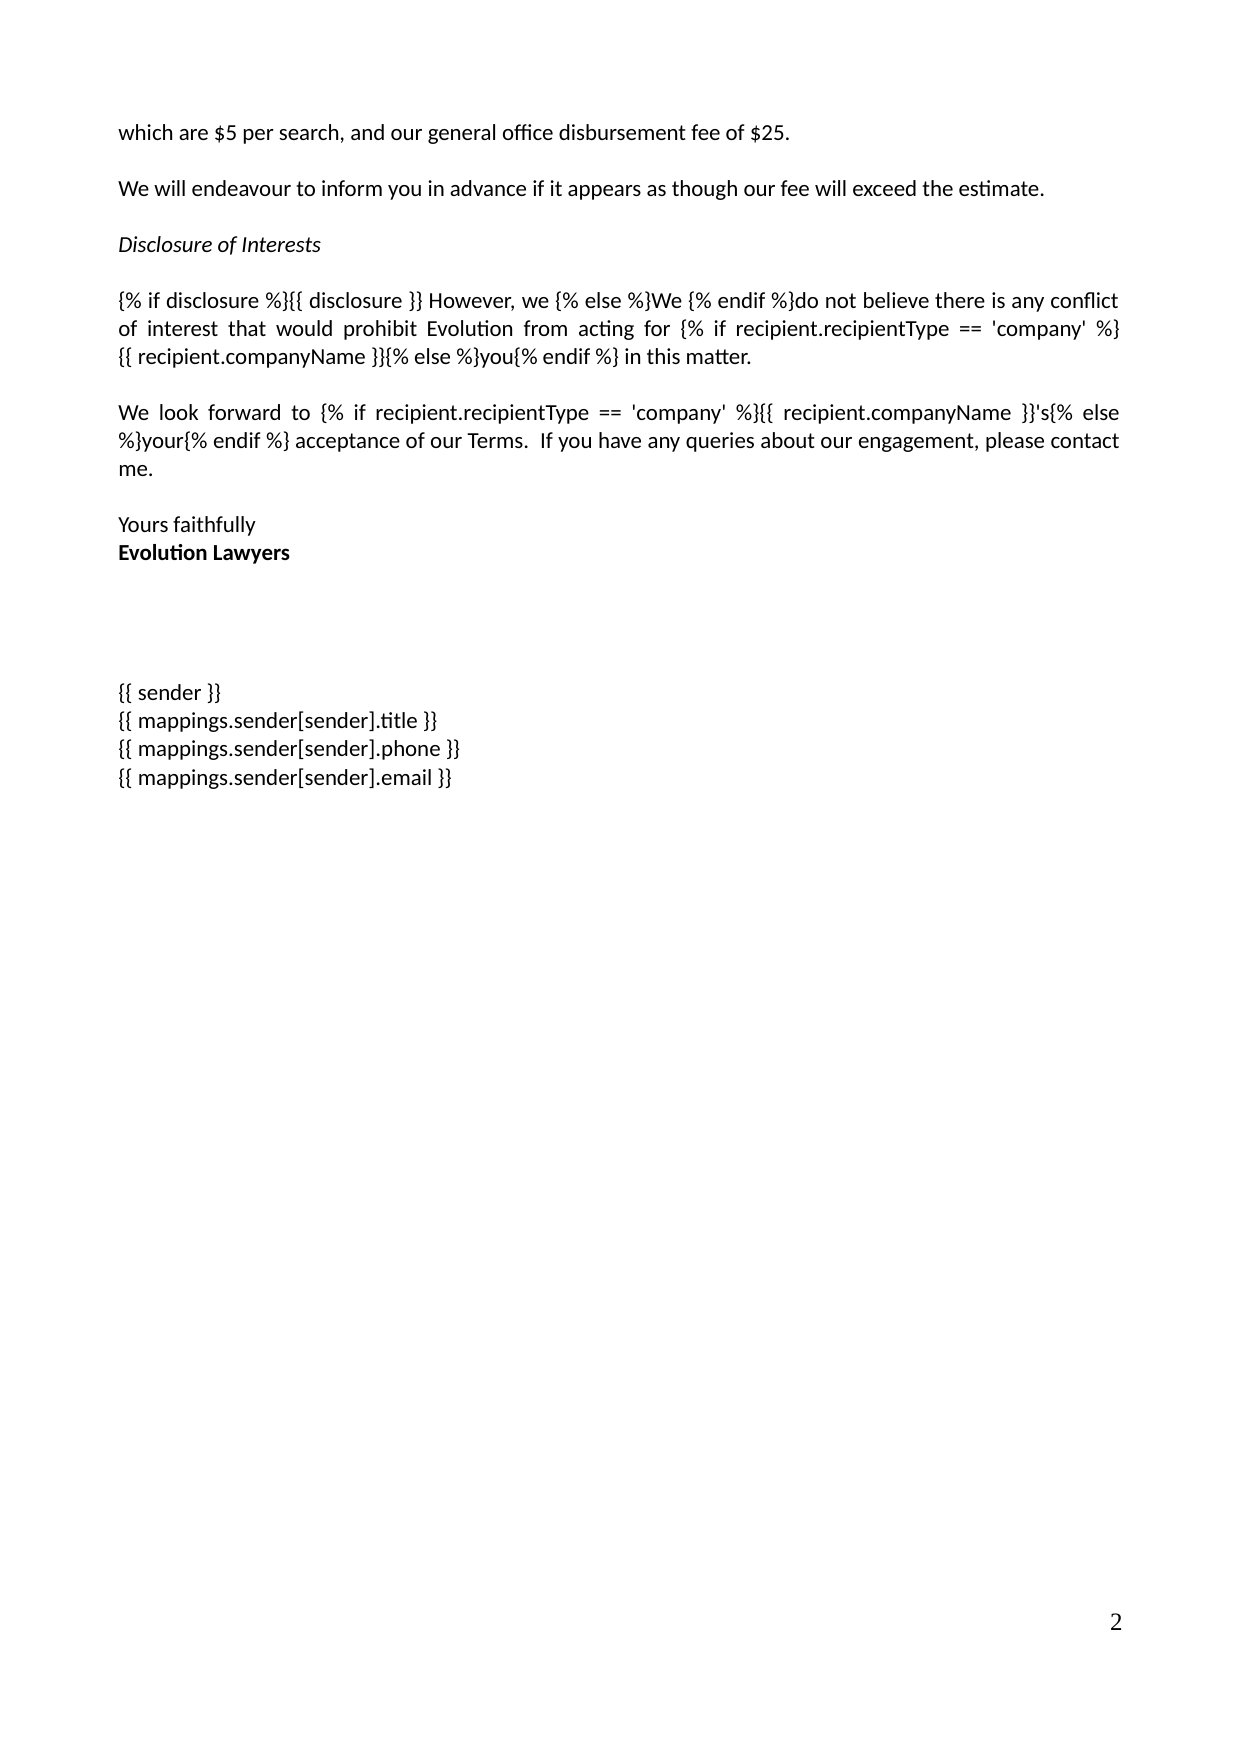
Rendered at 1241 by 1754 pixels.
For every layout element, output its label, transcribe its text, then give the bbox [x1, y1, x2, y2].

text Disclosure of Interests [118, 230, 1122, 258]
text which are $5 per search, and our general office disbursement fee of $25. [118, 118, 1122, 146]
table_header We look forward to {% if recipient.recipientType == 'company' %}{{ recipient.companyName }}'s{% else %}your{% endif %} acceptance of our Terms. If you have any queries about our engagement, please contact me. Yours faithfully Evolution Lawyers {{ sender }} {{ mappings.sender[sender].title }} {{ mappings.sender[sender].phone }} {{ mappings.sender[sender].email }} [118, 398, 1122, 791]
text {% if disclosure %}{{ disclosure }} However, we {% else %}We {% endif %}do not believe there is any conflict of interest that would prohibit Evolution from acting for {% if recipient.recipientType == 'company' %}{{ recipient.companyName }}{% else %}you{% endif %} in this matter. [118, 286, 1122, 370]
text We will endeavour to inform you in advance if it appears as though our fee will exceed the estimate. [118, 174, 1122, 202]
